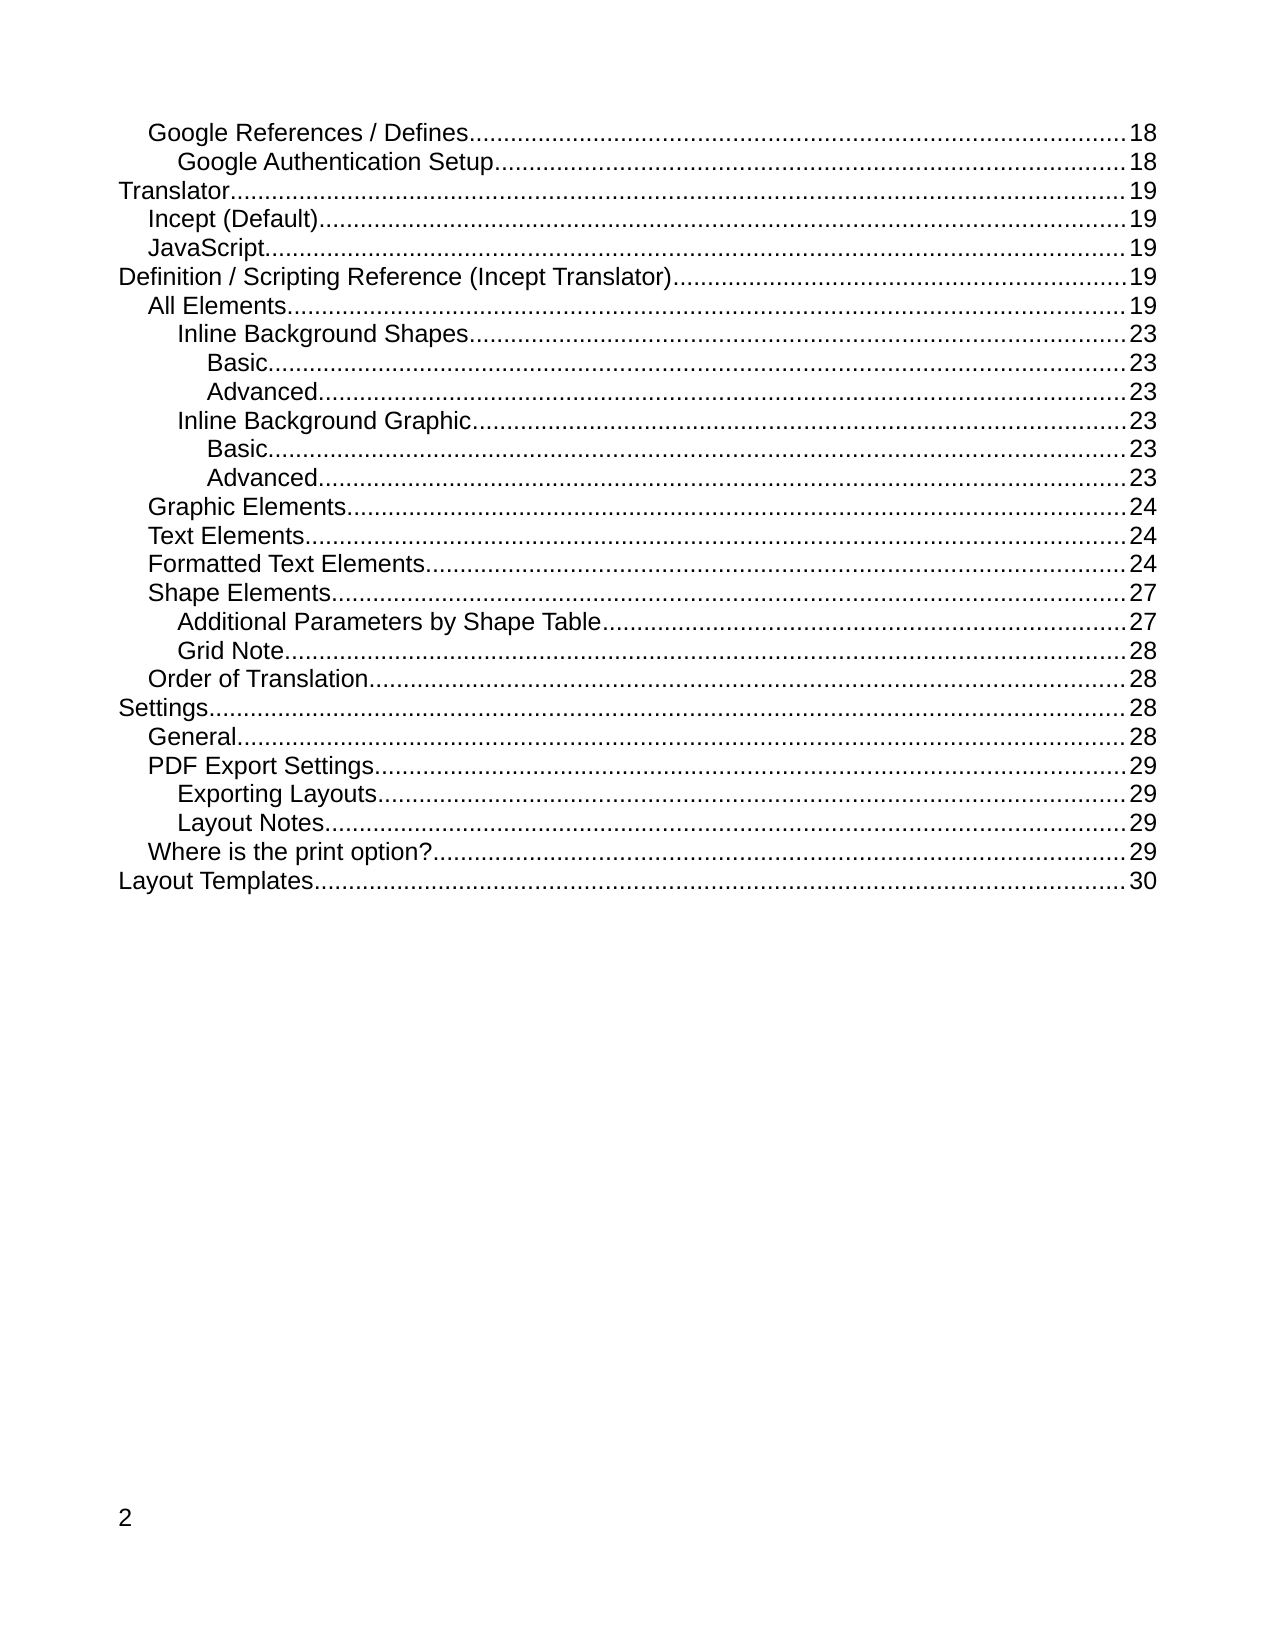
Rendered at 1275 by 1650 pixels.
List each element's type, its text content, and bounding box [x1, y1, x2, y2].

text Definition / Scripting Reference (Incept Translator) 19 [118, 262, 1157, 291]
text Shape Elements 27 [148, 578, 1157, 607]
text Graphic Elements 24 [148, 492, 1157, 521]
text PDF Export Settings 29 [148, 751, 1157, 779]
text Basic 23 [207, 434, 1157, 463]
text Advanced 23 [207, 463, 1157, 492]
text Where is the print option? 29 [148, 837, 1157, 866]
text Inline Background Shapes 23 [177, 319, 1157, 348]
text Basic 23 [207, 348, 1157, 377]
text Layout Templates 30 [118, 866, 1157, 894]
text Google References / Defines 18 [148, 118, 1157, 147]
text Additional Parameters by Shape Table 27 [177, 607, 1157, 636]
text Exporting Layouts 29 [177, 779, 1157, 808]
text JavaScript 19 [148, 233, 1157, 262]
text Incept (Default) 19 [148, 204, 1157, 233]
text Text Elements 24 [148, 521, 1157, 549]
text Inline Background Graphic 23 [177, 406, 1157, 434]
text Translator 19 [118, 176, 1157, 204]
text Settings 28 [118, 693, 1157, 722]
text Layout Notes 29 [177, 808, 1157, 837]
text Order of Translation 28 [148, 664, 1157, 693]
text Google Authentication Setup 18 [177, 147, 1157, 176]
text Formatted Text Elements 24 [148, 549, 1157, 578]
text General 28 [148, 722, 1157, 751]
text Grid Note 28 [177, 636, 1157, 664]
text All Elements 19 [148, 291, 1157, 319]
text Advanced 23 [207, 377, 1157, 406]
